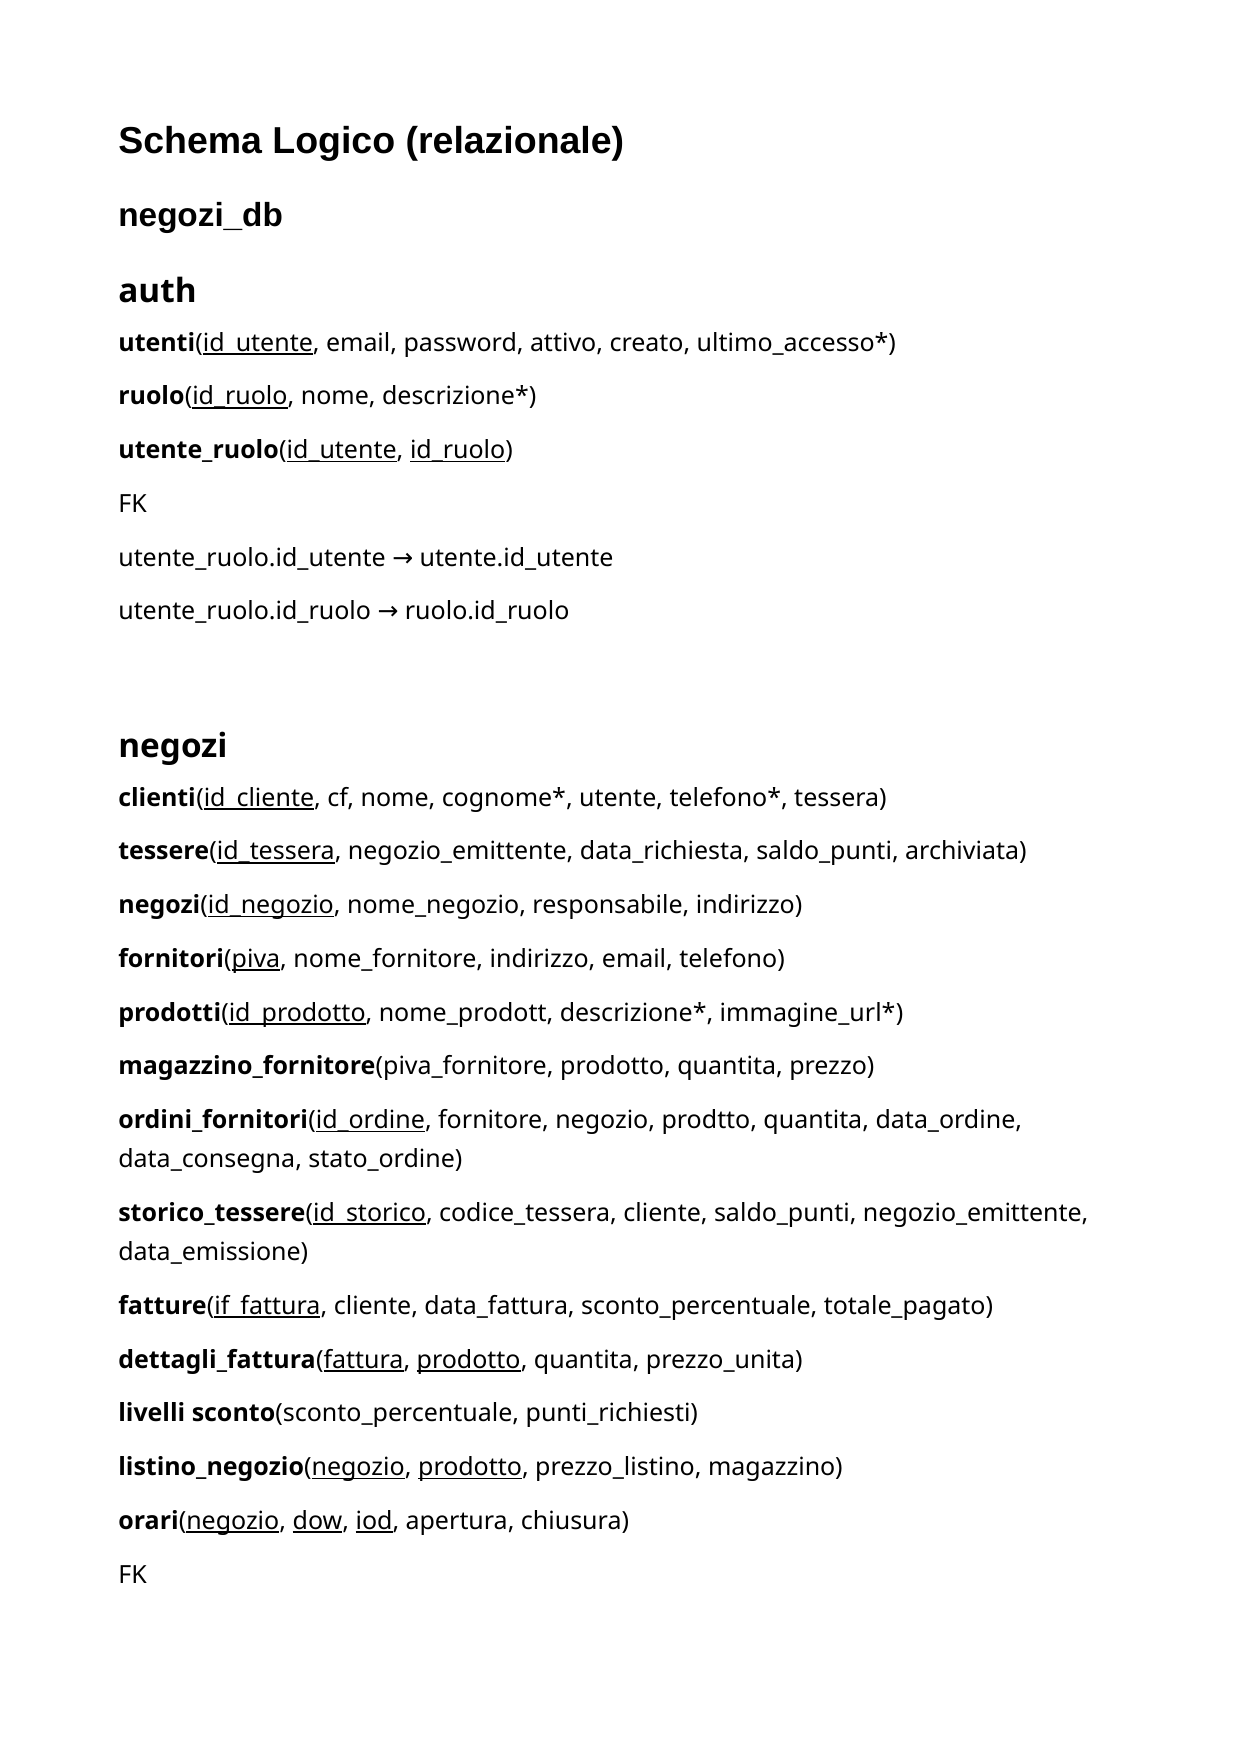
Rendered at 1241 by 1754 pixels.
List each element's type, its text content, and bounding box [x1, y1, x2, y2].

text fornitori(piva, nome_fornitore, indirizzo, email, telefono) [118, 941, 1122, 974]
text clienti(id_cliente, cf, nome, cognome*, utente, telefono*, tessera) [118, 779, 1122, 813]
subtitle auth [118, 266, 1122, 312]
text utente_ruolo.id_utente → utente.id_utente [118, 539, 1122, 573]
text magazzino_fornitore(piva_fornitore, prodotto, quantita, prezzo) [118, 1048, 1122, 1082]
text FK [118, 1556, 1122, 1590]
subtitle negozi_db [118, 194, 1122, 233]
text prodotti(id_prodotto, nome_prodott, descrizione*, immagine_url*) [118, 994, 1122, 1028]
text FK [118, 486, 1122, 519]
text utente_ruolo(id_utente, id_ruolo) [118, 432, 1122, 466]
text listino_negozio(negozio, prodotto, prezzo_listino, magazzino) [118, 1449, 1122, 1483]
text ordini_fornitori(id_ordine, fornitore, negozio, prodtto, quantita, data_ordine, data_consegna, stato_ordine) [118, 1102, 1122, 1175]
text negozi(id_negozio, nome_negozio, responsabile, indirizzo) [118, 887, 1122, 921]
text storico_tessere(id_storico, codice_tessera, cliente, saldo_punti, negozio_emittente, data_emissione) [118, 1195, 1122, 1268]
text livelli sconto(sconto_percentuale, punti_richiesti) [118, 1395, 1122, 1429]
text ruolo(id_ruolo, nome, descrizione*) [118, 378, 1122, 412]
text utenti(id_utente, email, password, attivo, creato, ultimo_accesso*) [118, 324, 1122, 358]
text fatture(if_fattura, cliente, data_fattura, sconto_percentuale, totale_pagato) [118, 1288, 1122, 1322]
text tessere(id_tessera, negozio_emittente, data_richiesta, saldo_punti, archiviata) [118, 833, 1122, 867]
subtitle negozi [118, 721, 1122, 767]
subtitle Schema Logico (relazionale) [118, 118, 1122, 161]
text utente_ruolo.id_ruolo → ruolo.id_ruolo [118, 593, 1122, 627]
text dettagli_fattura(fattura, prodotto, quantita, prezzo_unita) [118, 1341, 1122, 1375]
text orari(negozio, dow, iod, apertura, chiusura) [118, 1503, 1122, 1537]
